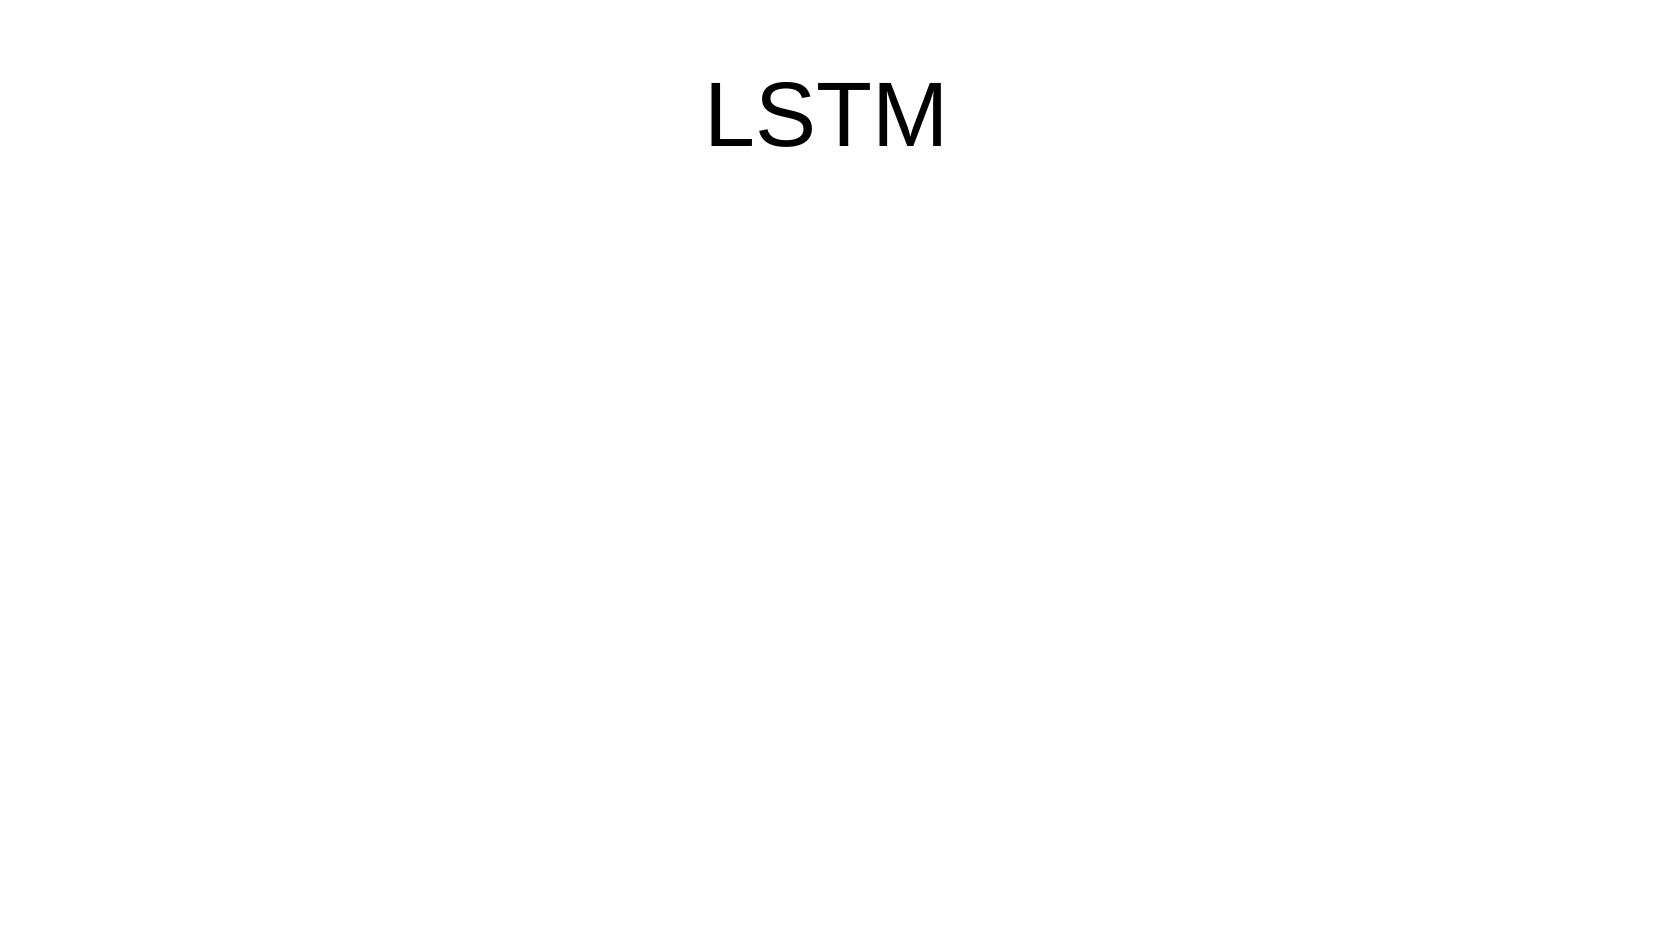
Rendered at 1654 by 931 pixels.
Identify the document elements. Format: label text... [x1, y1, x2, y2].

title LSTM [82, 37, 1571, 193]
